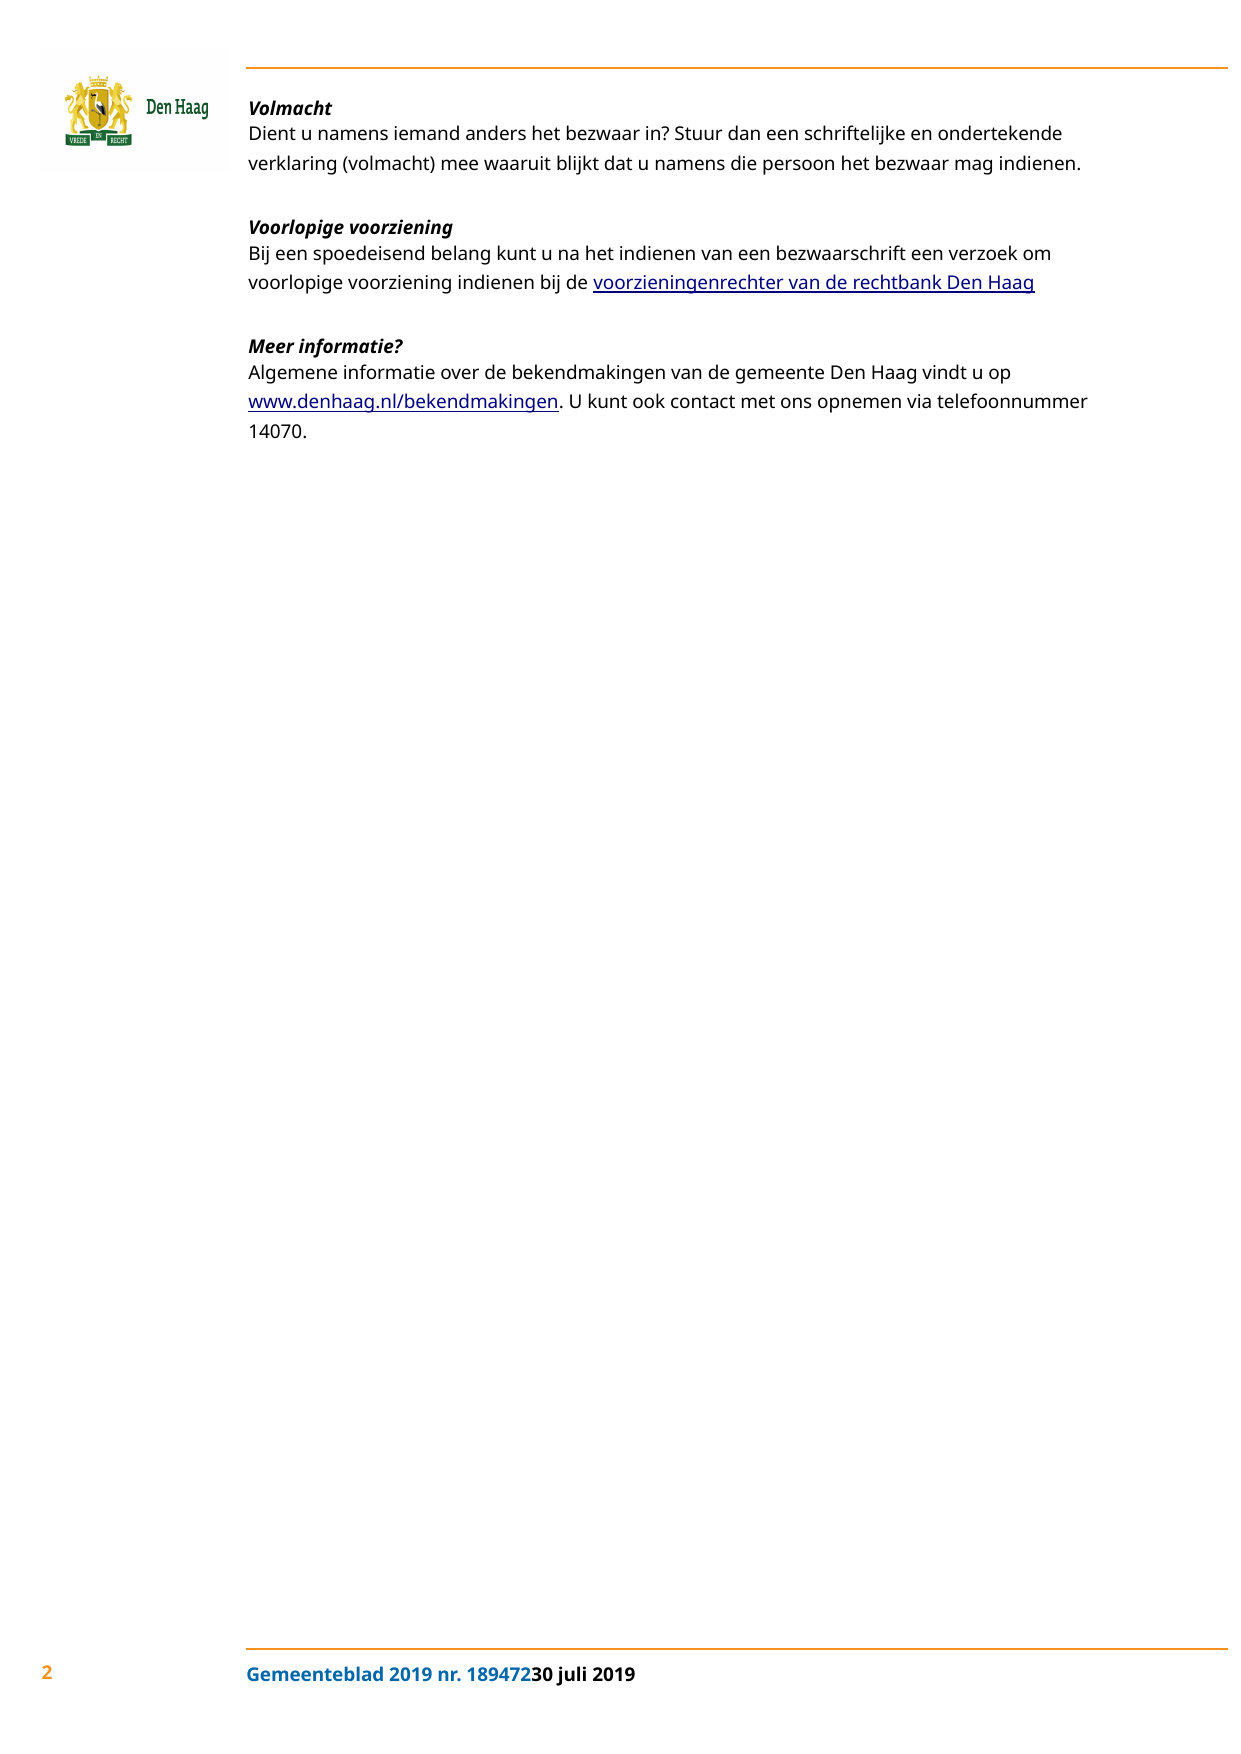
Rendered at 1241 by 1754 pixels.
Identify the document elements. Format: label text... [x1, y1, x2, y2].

text Dient u namens iemand anders het bezwaar in? Stuur dan een schriftelijke en ondertekende verklaring (volmacht) mee waaruit blijkt dat u namens die persoon het bezwaar mag indienen. [248, 121, 1152, 176]
text Voorlopige voorziening [248, 214, 1152, 240]
picture [41, 47, 231, 172]
text Bij een spoedeisend belang kunt u na het indienen van een bezwaarschrift een verzoek om voorlopige voorziening indienen bij de voorzieningenrechter van de rechtbank Den Haag [248, 240, 1152, 295]
text Meer informatie? [248, 333, 1152, 359]
text Volmacht [248, 95, 1152, 121]
text Algemene informatie over de bekendmakingen van de gemeente Den Haag vindt u op www.denhaag.nl/bekendmakingen. U kunt ook contact met ons opnemen via telefoonnummer 14070. [248, 359, 1152, 444]
